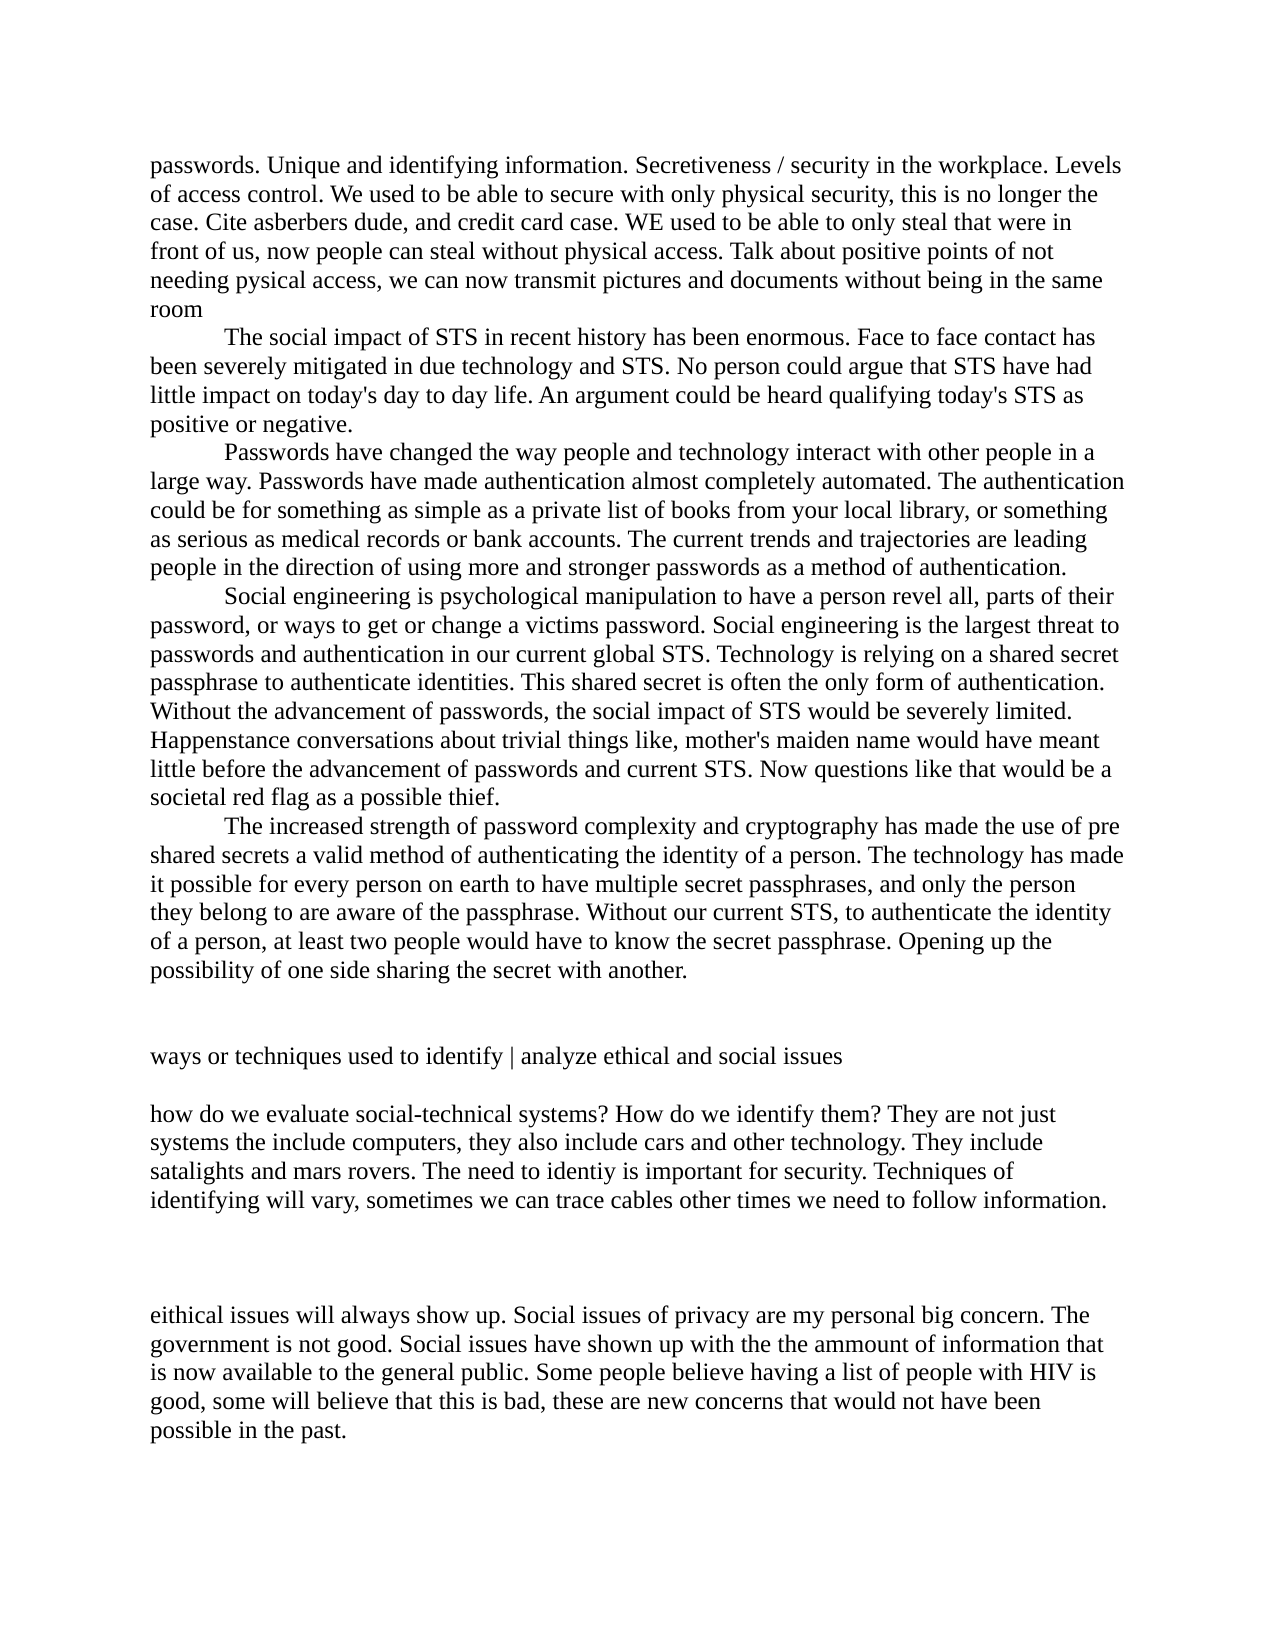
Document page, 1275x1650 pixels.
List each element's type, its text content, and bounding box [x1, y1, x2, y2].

text ways or techniques used to identify | analyze ethical and social issues [150, 1041, 1125, 1070]
text The social impact of STS in recent history has been enormous. Face to face contact has been severely mitigated in due technology and STS. No person could argue that STS have had little impact on today's day to day life. An argument could be heard qualifying today's STS as positive or negative. [150, 322, 1125, 437]
text Passwords have changed the way people and technology interact with other people in a large way. Passwords have made authentication almost completely automated. The authentication could be for something as simple as a private list of books from your local library, or something as serious as medical records or bank accounts. The current trends and trajectories are leading people in the direction of using more and stronger passwords as a method of authentication. [150, 437, 1125, 581]
text Social engineering is psychological manipulation to have a person revel all, parts of their password, or ways to get or change a victims password. Social engineering is the largest threat to passwords and authentication in our current global STS. Technology is relying on a shared secret passphrase to authenticate identities. This shared secret is often the only form of authentication. Without the advancement of passwords, the social impact of STS would be severely limited. Happenstance conversations about trivial things like, mother's maiden name would have meant little before the advancement of passwords and current STS. Now questions like that would be a societal red flag as a possible thief. [150, 581, 1125, 811]
text how do we evaluate social-technical systems? How do we identify them? They are not just systems the include computers, they also include cars and other technology. They include satalights and mars rovers. The need to identiy is important for security. Techniques of identifying will vary, sometimes we can trace cables other times we need to follow information. [150, 1099, 1125, 1214]
text eithical issues will always show up. Social issues of privacy are my personal big concern. The government is not good. Social issues have shown up with the the ammount of information that is now available to the general public. Some people believe having a list of people with HIV is good, some will believe that this is bad, these are new concerns that would not have been possible in the past. [150, 1300, 1125, 1444]
text The increased strength of password complexity and cryptography has made the use of pre shared secrets a valid method of authenticating the identity of a person. The technology has made it possible for every person on earth to have multiple secret passphrases, and only the person they belong to are aware of the passphrase. Without our current STS, to authenticate the identity of a person, at least two people would have to know the secret passphrase. Opening up the possibility of one side sharing the secret with another. [150, 811, 1125, 984]
text passwords. Unique and identifying information. Secretiveness / security in the workplace. Levels of access control. We used to be able to secure with only physical security, this is no longer the case. Cite asberbers dude, and credit card case. WE used to be able to only steal that were in front of us, now people can steal without physical access. Talk about positive points of not needing pysical access, we can now transmit pictures and documents without being in the same room [150, 150, 1125, 322]
